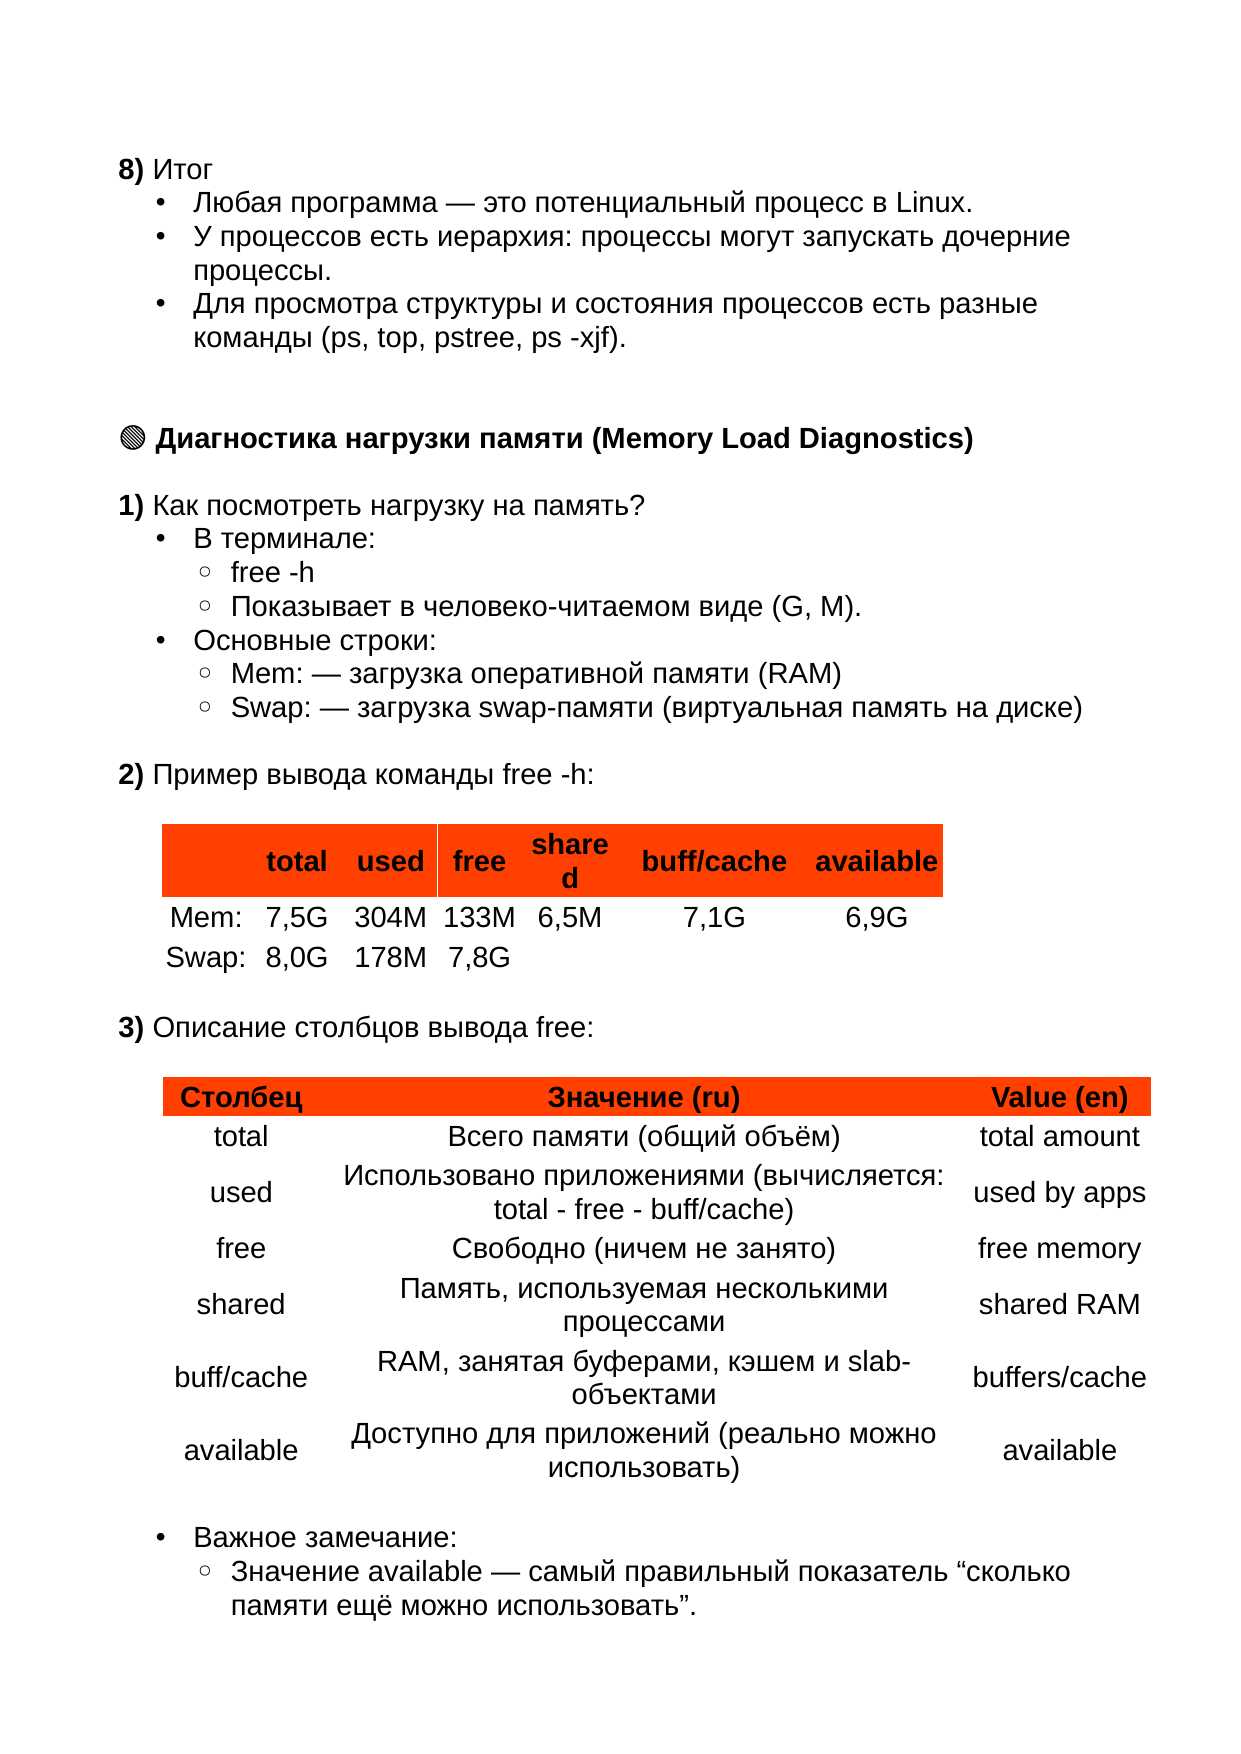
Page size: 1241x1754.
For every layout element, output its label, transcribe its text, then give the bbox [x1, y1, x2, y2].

table_cell Доступно для приложений (реально можно использовать) [319, 1414, 969, 1486]
text 🟢 Диагностика нагрузки памяти (Memory Load Diagnostics) [118, 421, 1122, 454]
table_cell shared [163, 1268, 319, 1341]
text 8) Итог [118, 152, 1122, 185]
list Основные строки: [156, 622, 1122, 656]
table_header available [810, 824, 943, 897]
table_cell 6,9G [810, 897, 943, 937]
table_cell Mem: [162, 897, 250, 937]
list В терминале: [156, 521, 1122, 555]
table_cell RAM, занятая буферами, кэшем и slab-объектами [319, 1341, 969, 1413]
table_cell free memory [969, 1228, 1151, 1268]
table_cell [618, 937, 810, 976]
table_cell buff/cache [163, 1341, 319, 1413]
table_cell Всего памяти (общий объём) [319, 1116, 969, 1155]
list Показывает в человеко-читаемом виде (G, M). [193, 589, 1122, 622]
table_header used [344, 824, 437, 897]
table_cell Свободно (ничем не занято) [319, 1228, 969, 1268]
table_cell [521, 937, 618, 976]
text 1) Как посмотреть нагрузку на память? [118, 488, 1122, 521]
list Значение available — самый правильный показатель “сколько памяти ещё можно использовать”. [193, 1554, 1122, 1621]
table_cell free [163, 1228, 319, 1268]
text 2) Пример вывода команды free -h: [118, 757, 1122, 791]
table_cell total [163, 1116, 319, 1155]
list Mem: — загрузка оперативной памяти (RAM) [193, 656, 1122, 690]
table_cell 178M [344, 937, 437, 976]
table_cell 133M [438, 897, 521, 937]
table_cell Swap: [162, 937, 250, 976]
table_cell 6,5M [521, 897, 618, 937]
table_cell used by apps [969, 1155, 1151, 1228]
table_cell 7,5G [250, 897, 344, 937]
list Важное замечание: [156, 1520, 1122, 1554]
table_cell 7,8G [438, 937, 521, 976]
table_cell 8,0G [250, 937, 344, 976]
list Для просмотра структуры и состояния процессов есть разные команды (ps, top, pstree, ps -xjf). [156, 286, 1122, 353]
table_cell 304M [344, 897, 437, 937]
table_cell total amount [969, 1116, 1151, 1155]
list У процессов есть иерархия: процессы могут запускать дочерние процессы. [156, 219, 1122, 286]
table_cell Память, используемая несколькими процессами [319, 1268, 969, 1341]
table_header Value (en) [969, 1077, 1151, 1116]
table_header Столбец [163, 1077, 319, 1116]
table_header Значение (ru) [319, 1077, 969, 1116]
table_cell [810, 937, 943, 976]
table_header total [250, 824, 344, 897]
text 3) Описание столбцов вывода free: [118, 1009, 1122, 1043]
table_cell used [163, 1155, 319, 1228]
list Любая программа — это потенциальный процесс в Linux. [156, 185, 1122, 219]
table_header [162, 824, 250, 897]
list Swap: — загрузка swap-памяти (виртуальная память на диске) [193, 690, 1122, 724]
table_header free [438, 824, 521, 897]
table_cell available [969, 1414, 1151, 1486]
table_cell 7,1G [618, 897, 810, 937]
table_cell Использовано приложениями (вычисляется: total - free - buff/cache) [319, 1155, 969, 1228]
table_cell shared RAM [969, 1268, 1151, 1341]
table_cell buffers/cache [969, 1341, 1151, 1413]
table_header buff/cache [618, 824, 810, 897]
table_cell available [163, 1414, 319, 1486]
table_header shared [521, 824, 618, 897]
list free -h [193, 555, 1122, 589]
